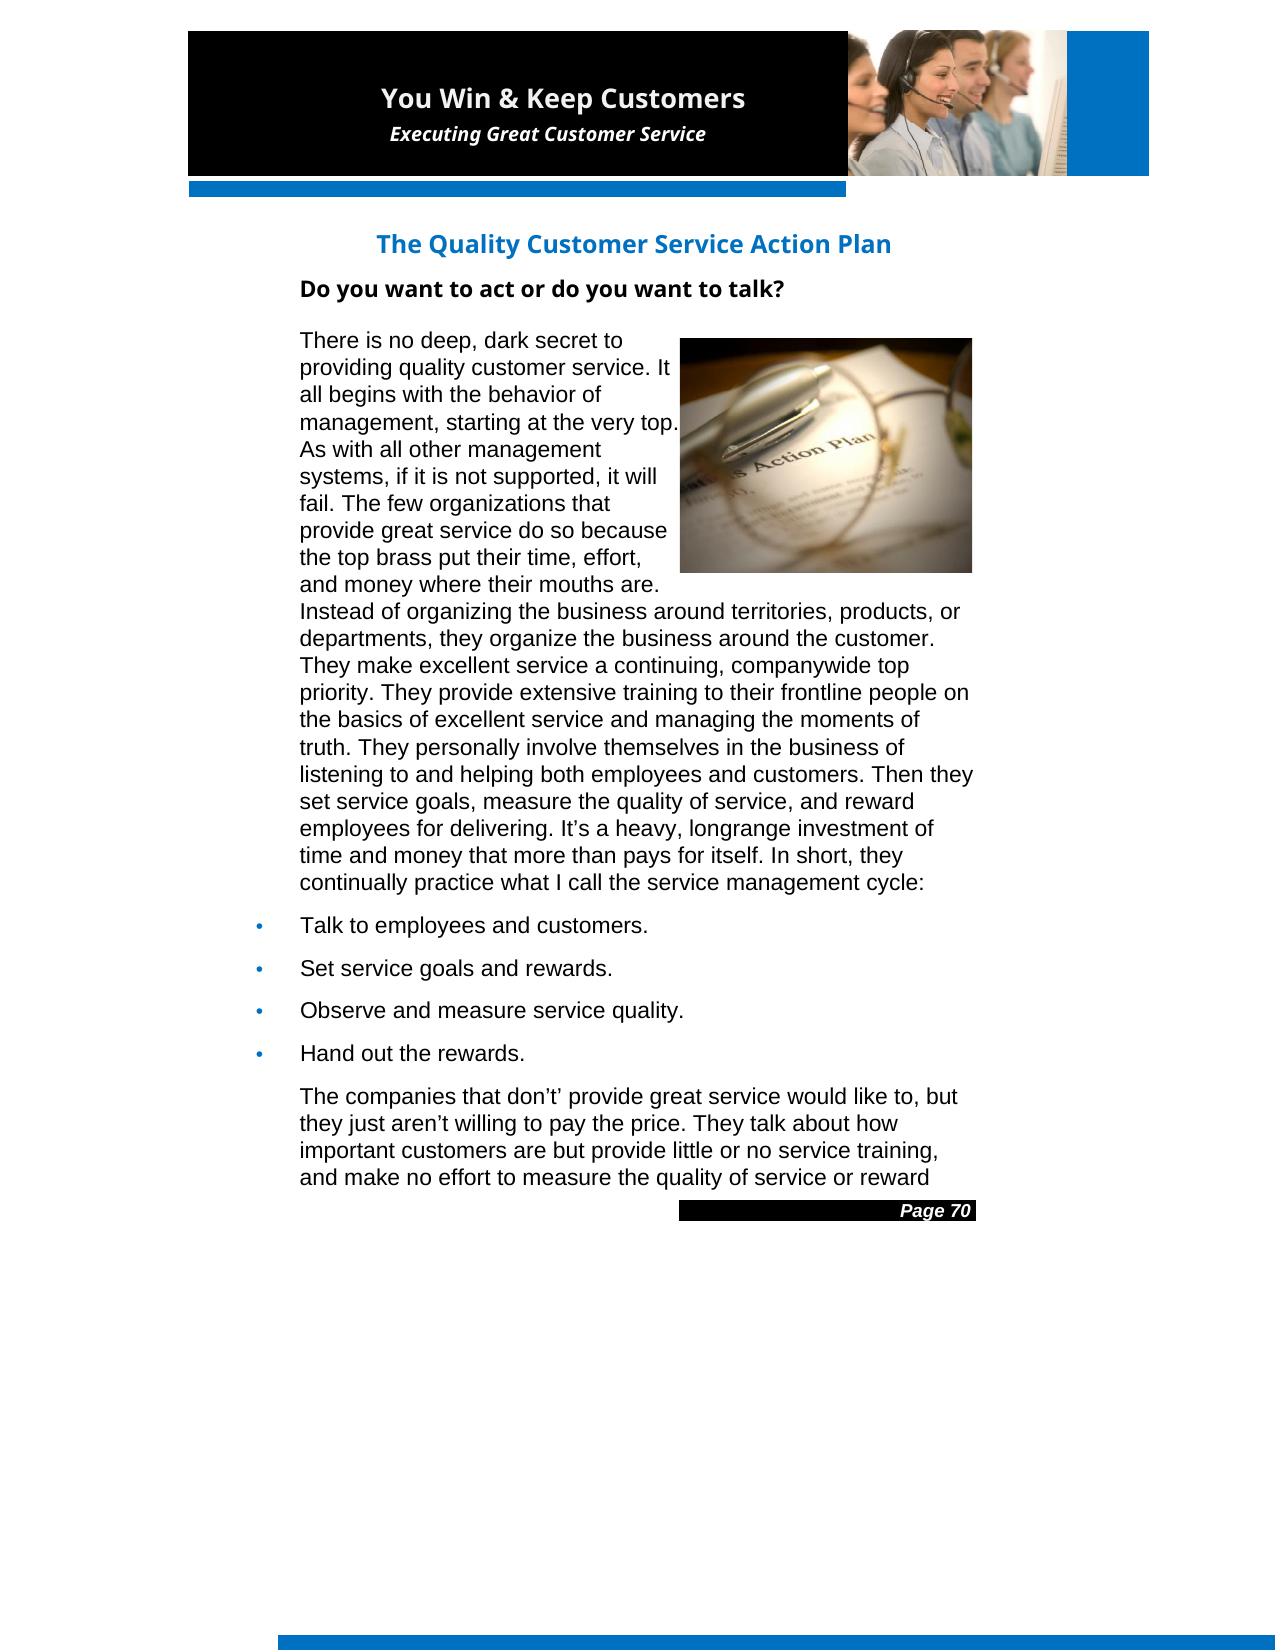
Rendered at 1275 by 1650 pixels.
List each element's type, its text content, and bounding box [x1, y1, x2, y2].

list Set service goals and rewards. [256, 954, 975, 981]
text There is no deep, dark secret to providing quality customer service. It all begins with the behavior of management, starting at the very top. As with all other management systems, if it is not supported, it will fail. The few organizations that provide great service do so because the top brass put their time, effort, and money where their mouths are. Instead of organizing the business around territories, products, or departments, they organize the business around the customer. They make excellent service a continuing, companywide top priority. They provide extensive training to their frontline people on the basics of excellent service and managing the moments of truth. They personally involve themselves in the business of listening to and helping both employees and customers. Then they set service goals, measure the quality of service, and reward employees for delivering. It’s a heavy, longrange investment of time and money that more than pays for itself. In short, they continually practice what I call the service management cycle: [299, 327, 975, 895]
text The companies that don’t’ provide great service would like to, but they just aren’t willing to pay the price. They talk about how important customers are but provide little or no service training, and make no effort to measure the quality of service or reward [299, 1083, 975, 1191]
subtitle The Quality Customer Service Action Plan [300, 227, 975, 261]
text Do you want to act or do you want to talk? [299, 273, 976, 305]
list Hand out the rewards. [256, 1040, 975, 1067]
list Talk to employees and customers. [256, 912, 975, 938]
list Observe and measure service quality. [256, 997, 975, 1024]
